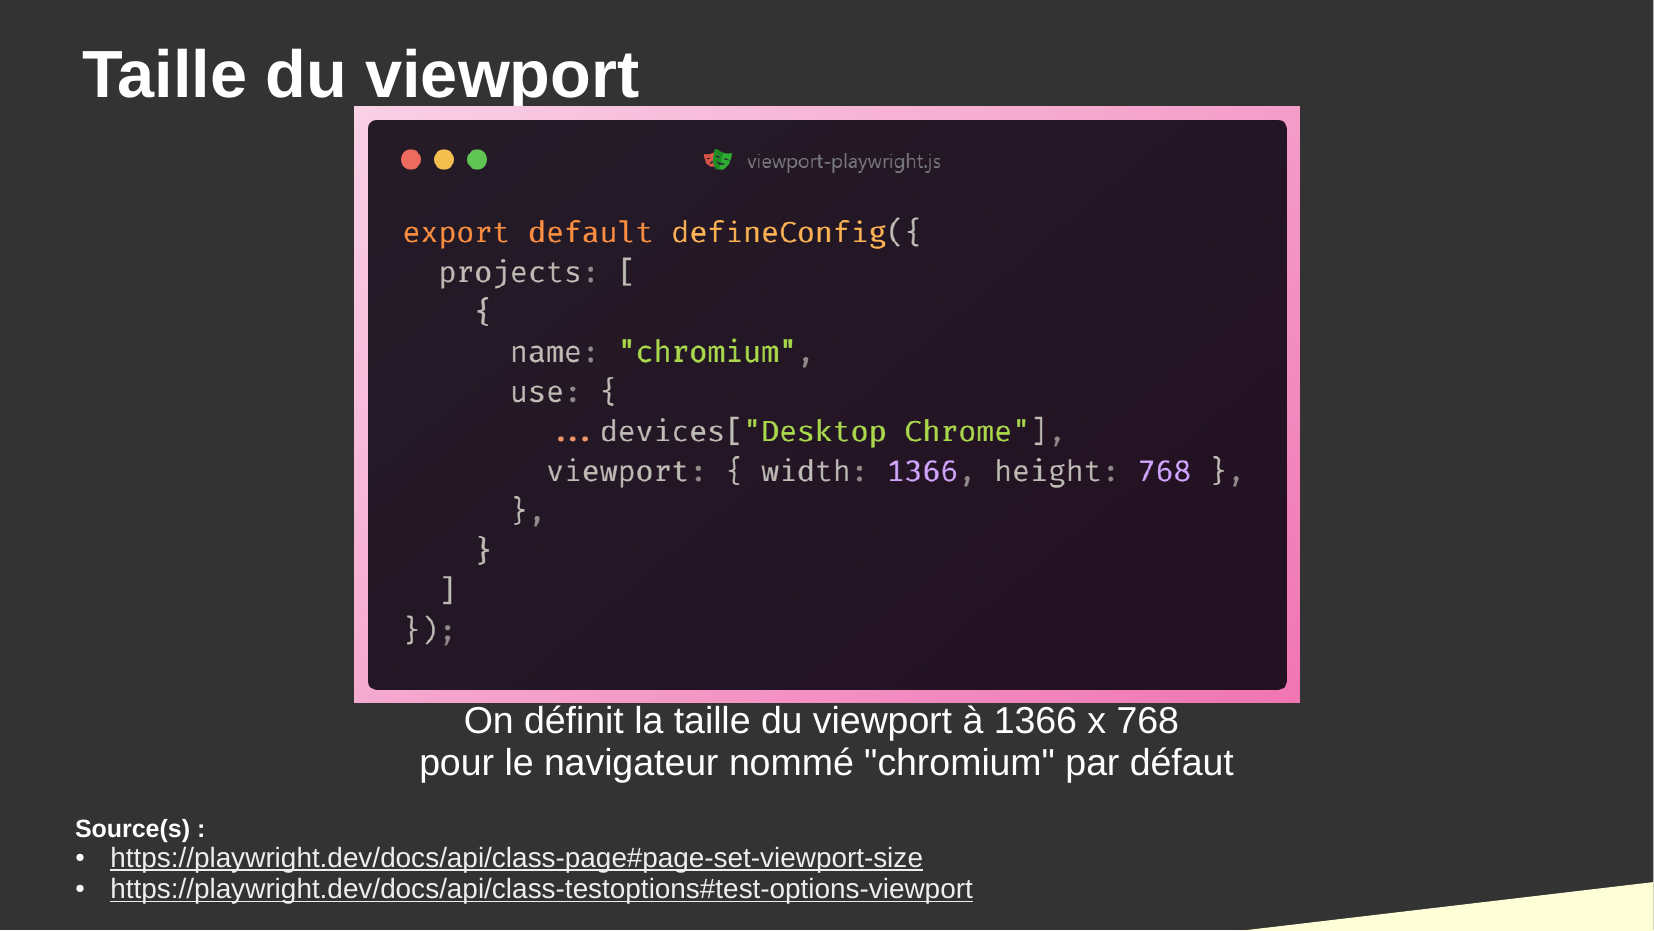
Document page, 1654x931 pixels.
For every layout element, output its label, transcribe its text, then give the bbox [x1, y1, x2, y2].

text_box On définit la taille du viewport à 1366 x 768 pour le navigateur nommé "chromium" par défaut [0, 692, 1654, 792]
text_box Source(s) : https://playwright.dev/docs/api/class-page#page-set-viewport-size https://playwright.dev/docs/api/class-testoptions#test-options-viewport [60, 807, 1546, 913]
text_box [1238, 882, 1654, 931]
picture [354, 106, 1300, 692]
title Taille du viewport [82, 37, 1571, 112]
